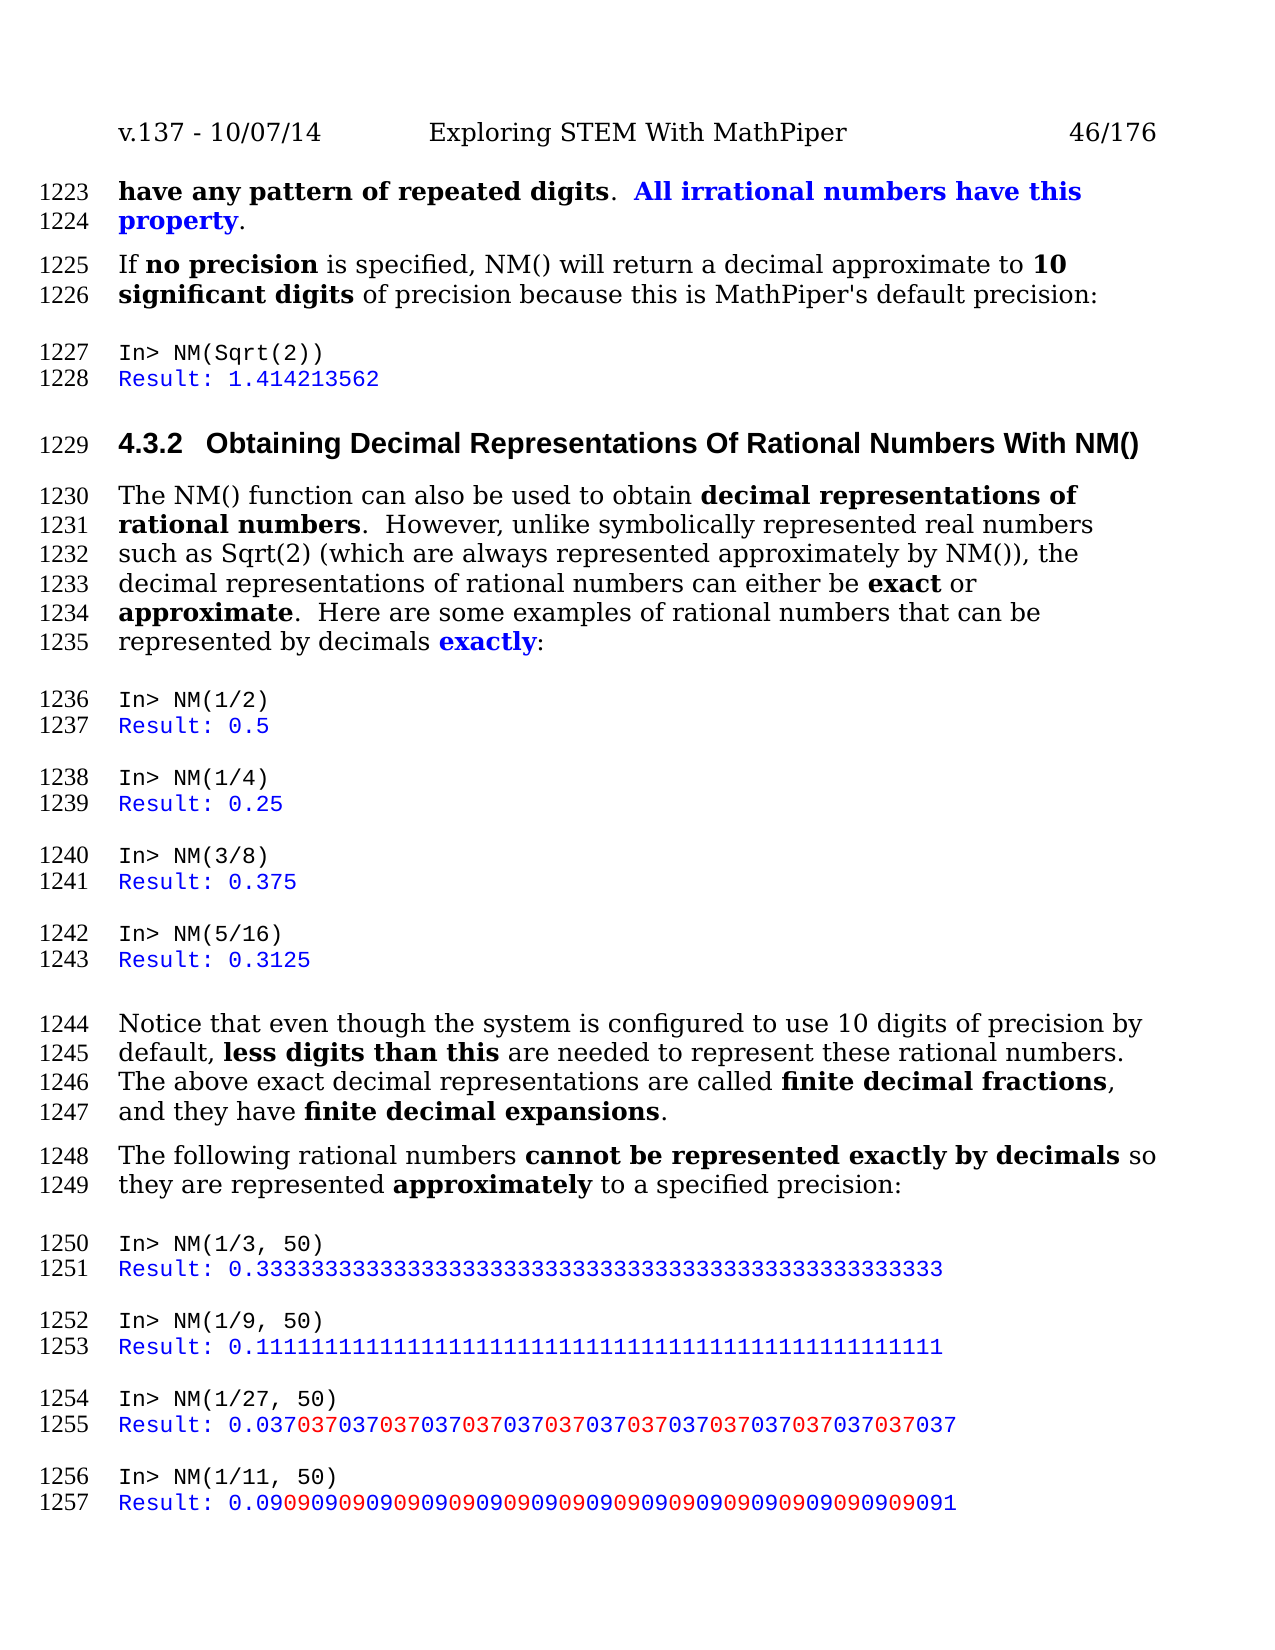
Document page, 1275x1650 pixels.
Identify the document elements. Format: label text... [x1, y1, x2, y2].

text In> NM(1/27, 50) [118, 1387, 1157, 1413]
text In> NM(1/9, 50) [118, 1310, 1157, 1336]
text have any pattern of repeated digits. All irrational numbers have this property. [118, 177, 1157, 236]
text In> NM(5/16) [118, 922, 1157, 948]
text In> NM(1/11, 50) [118, 1465, 1157, 1491]
text Result: 0.25 [118, 792, 1157, 818]
text Result: 0.090909090909090909090909090909090909090909090909091 [118, 1491, 1157, 1517]
subtitle Obtaining Decimal Representations Of Rational Numbers With NM() [118, 426, 1157, 460]
text Notice that even though the system is configured to use 10 digits of precision by default, less digits than this are needed to represent these rational numbers. The above exact decimal representations are called finite decimal fractions, and they have finite decimal expansions. [118, 1009, 1157, 1126]
text The NM() function can also be used to obtain decimal representations of rational numbers. However, unlike symbolically represented real numbers such as Sqrt(2) (which are always represented approximately by NM()), the decimal representations of rational numbers can either be exact or approximate. Here are some examples of rational numbers that can be represented by decimals exactly: [118, 481, 1157, 657]
text If no precision is specified, NM() will return a decimal approximate to 10 significant digits of precision because this is MathPiper's default precision: [118, 251, 1157, 309]
text The following rational numbers cannot be represented exactly by decimals so they are represented approximately to a specified precision: [118, 1141, 1157, 1200]
text Result: 0.5 [118, 714, 1157, 741]
text In> NM(3/8) [118, 844, 1157, 870]
text In> NM(1/3, 50) [118, 1232, 1157, 1258]
text Result: 1.414213562 [118, 367, 1157, 393]
text Result: 0.3125 [118, 948, 1157, 974]
text Result: 0.375 [118, 870, 1157, 896]
text In> NM(Sqrt(2)) [118, 341, 1157, 367]
text Result: 0.11111111111111111111111111111111111111111111111111 [118, 1336, 1157, 1362]
text In> NM(1/2) [118, 689, 1157, 714]
text In> NM(1/4) [118, 766, 1157, 792]
text Result: 0.037037037037037037037037037037037037037037037037037 [118, 1413, 1157, 1439]
text Result: 0.33333333333333333333333333333333333333333333333333 [118, 1258, 1157, 1284]
